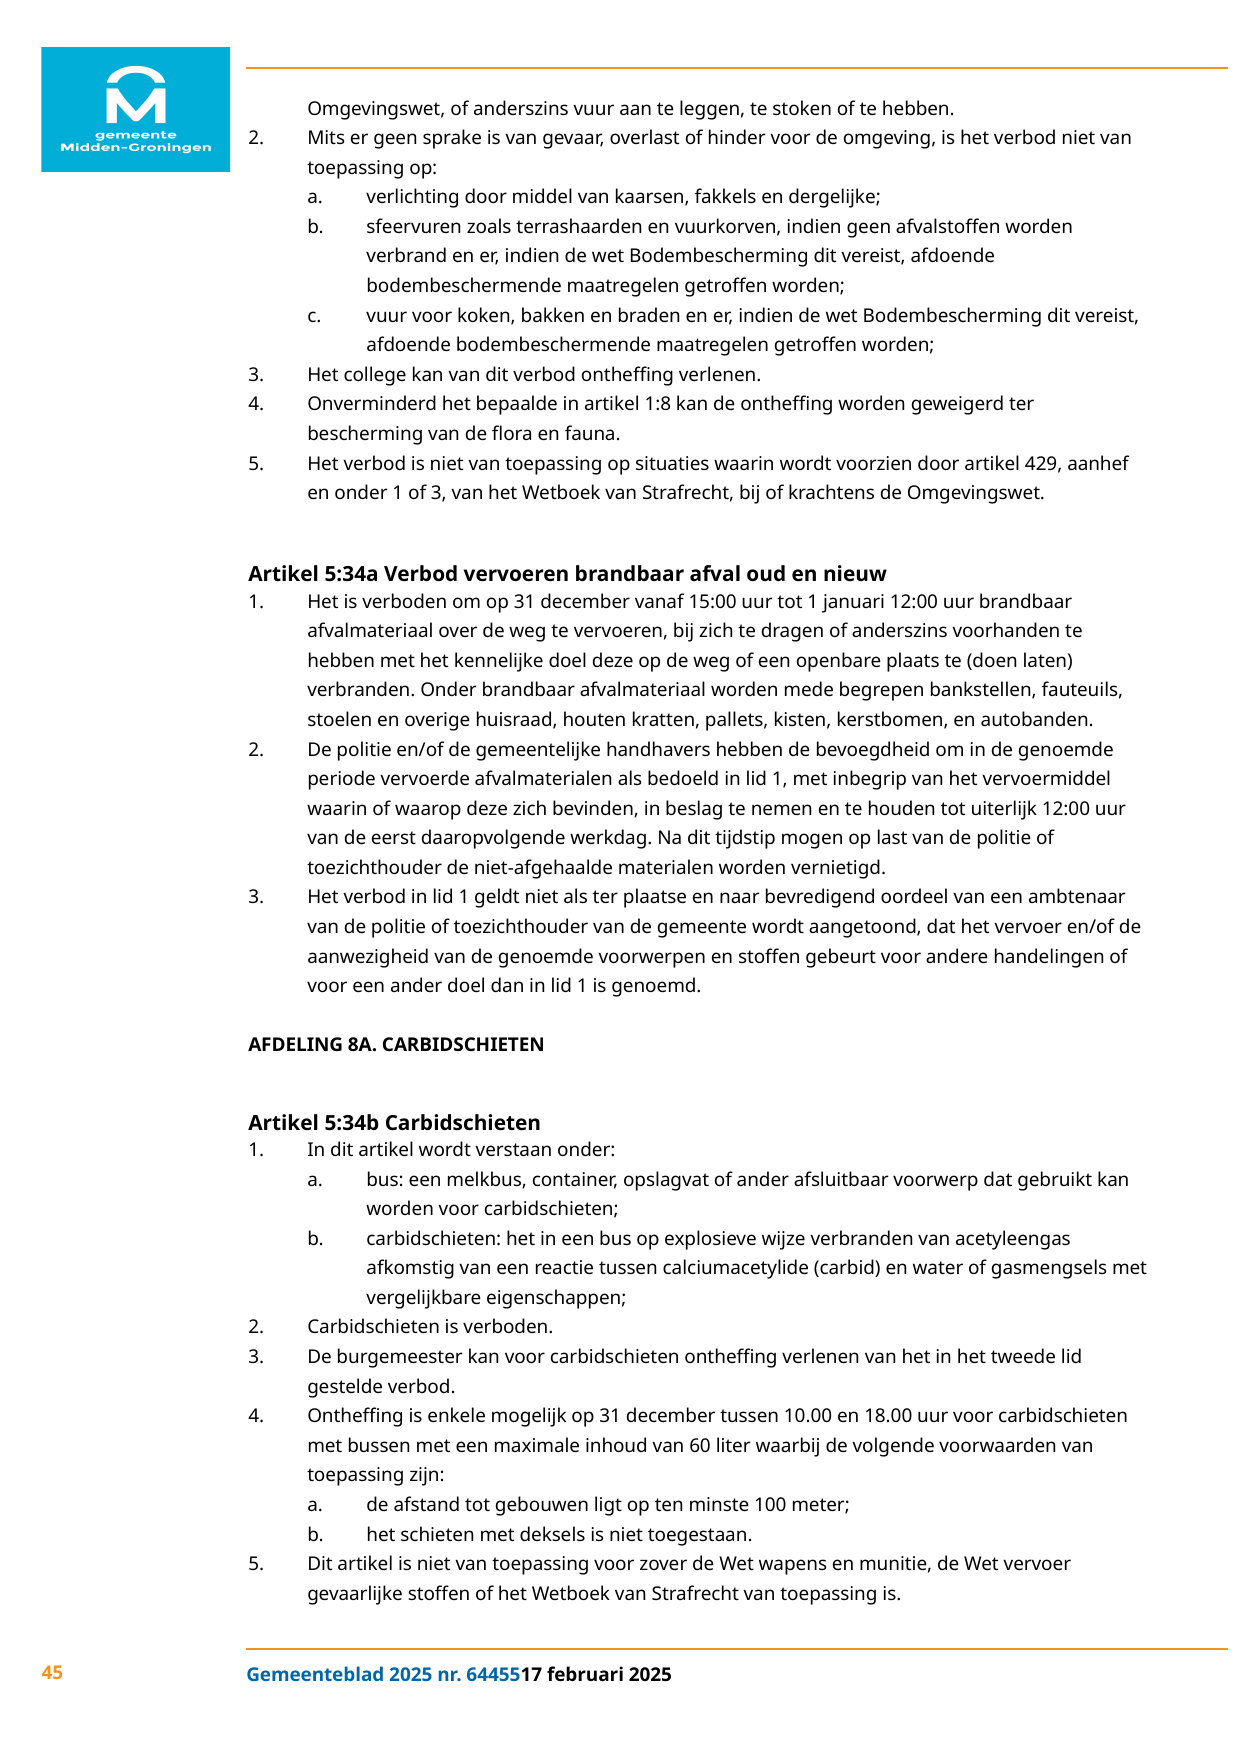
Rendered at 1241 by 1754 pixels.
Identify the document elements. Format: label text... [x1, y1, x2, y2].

list het schieten met deksels is niet toegestaan. [307, 1521, 1152, 1546]
picture [108, 66, 164, 82]
text AFDELING 8A. CARBIDSCHIETEN [248, 1032, 1152, 1057]
list verlichting door middel van kaarsen, fakkels en dergelijke; [307, 183, 1152, 209]
list carbidschieten: het in een bus op explosieve wijze verbranden van acetyleengas afkomstig van een reactie tussen calciumacetylide (carbid) en water of gasmengsels met vergelijkbare eigenschappen; [307, 1225, 1152, 1310]
list Carbidschieten is verboden. [248, 1314, 1152, 1339]
list vuur voor koken, bakken en braden en er, indien de wet Bodembescherming dit vereist, afdoende bodembeschermende maatregelen getroffen worden; [307, 302, 1152, 357]
list Mits er geen sprake is van gevaar, overlast of hinder voor de omgeving, is het verbod niet van toepassing op: [248, 124, 1152, 180]
text Artikel 5:34a Verbod vervoeren brandbaar afval oud en nieuw [248, 559, 1152, 588]
list Het is verboden om op 31 december vanaf 15:00 uur tot 1 januari 12:00 uur brandbaar afvalmateriaal over de weg te vervoeren, bij zich te dragen of anderszins voorhanden te hebben met het kennelijke doel deze op de weg of een openbare plaats te (doen laten) verbranden. Onder brandbaar afvalmateriaal worden mede begrepen bankstellen, fauteuils, stoelen en overige huisraad, houten kratten, pallets, kisten, kerstbomen, en autobanden. [248, 588, 1152, 732]
list Omgevingswet, of anderszins vuur aan te leggen, te stoken of te hebben. [248, 95, 1152, 121]
list Onverminderd het bepaalde in artikel 1:8 kan de ontheffing worden geweigerd ter bescherming van de flora en fauna. [248, 391, 1152, 446]
list Dit artikel is niet van toepassing voor zover de Wet wapens en munitie, de Wet vervoer gevaarlijke stoffen of het Wetboek van Strafrecht van toepassing is. [248, 1550, 1152, 1606]
list De politie en/of de gemeentelijke handhavers hebben de bevoegdheid om in de genoemde periode vervoerde afvalmaterialen als bedoeld in lid 1, met inbegrip van het vervoermiddel waarin of waarop deze zich bevinden, in beslag te nemen en te houden tot uiterlijk 12:00 uur van de eerst daaropvolgende werkdag. Na dit tijdstip mogen op last van de politie of toezichthouder de niet-afgehaalde materialen worden vernietigd. [248, 736, 1152, 880]
picture [184, 146, 190, 153]
list sfeervuren zoals terrashaarden en vuurkorven, indien geen afvalstoffen worden verbrand en er, indien de wet Bodembescherming dit vereist, afdoende bodembeschermende maatregelen getroffen worden; [307, 213, 1152, 298]
list Ontheffing is enkele mogelijk op 31 december tussen 10.00 en 18.00 uur voor carbidschieten met bussen met een maximale inhoud van 60 liter waarbij de volgende voorwaarden van toepassing zijn: [248, 1402, 1152, 1487]
list de afstand tot gebouwen ligt op ten minste 100 meter; [307, 1491, 1152, 1517]
list Het verbod in lid 1 geldt niet als ter plaatse en naar bevredigend oordeel van een ambtenaar van de politie of toezichthouder van de gemeente wordt aangetoond, dat het vervoer en/of de aanwezigheid van de genoemde voorwerpen en stoffen gebeurt voor andere handelingen of voor een ander doel dan in lid 1 is genoemd. [248, 884, 1152, 998]
list Het college kan van dit verbod ontheffing verlenen. [248, 361, 1152, 387]
list Het verbod is niet van toepassing op situaties waarin wordt voorzien door artikel 429, aanhef en onder 1 of 3, van het Wetboek van Strafrecht, bij of krachtens de Omgevingswet. [248, 450, 1152, 505]
list De burgemeester kan voor carbidschieten ontheffing verlenen van het in het tweede lid gestelde verbod. [248, 1343, 1152, 1398]
picture [107, 89, 165, 122]
list In dit artikel wordt verstaan onder: [248, 1136, 1152, 1162]
text Artikel 5:34b Carbidschieten [248, 1108, 1152, 1136]
list bus: een melkbus, container, opslagvat of ander afsluitbaar voorwerp dat gebruikt kan worden voor carbidschieten; [307, 1166, 1152, 1221]
